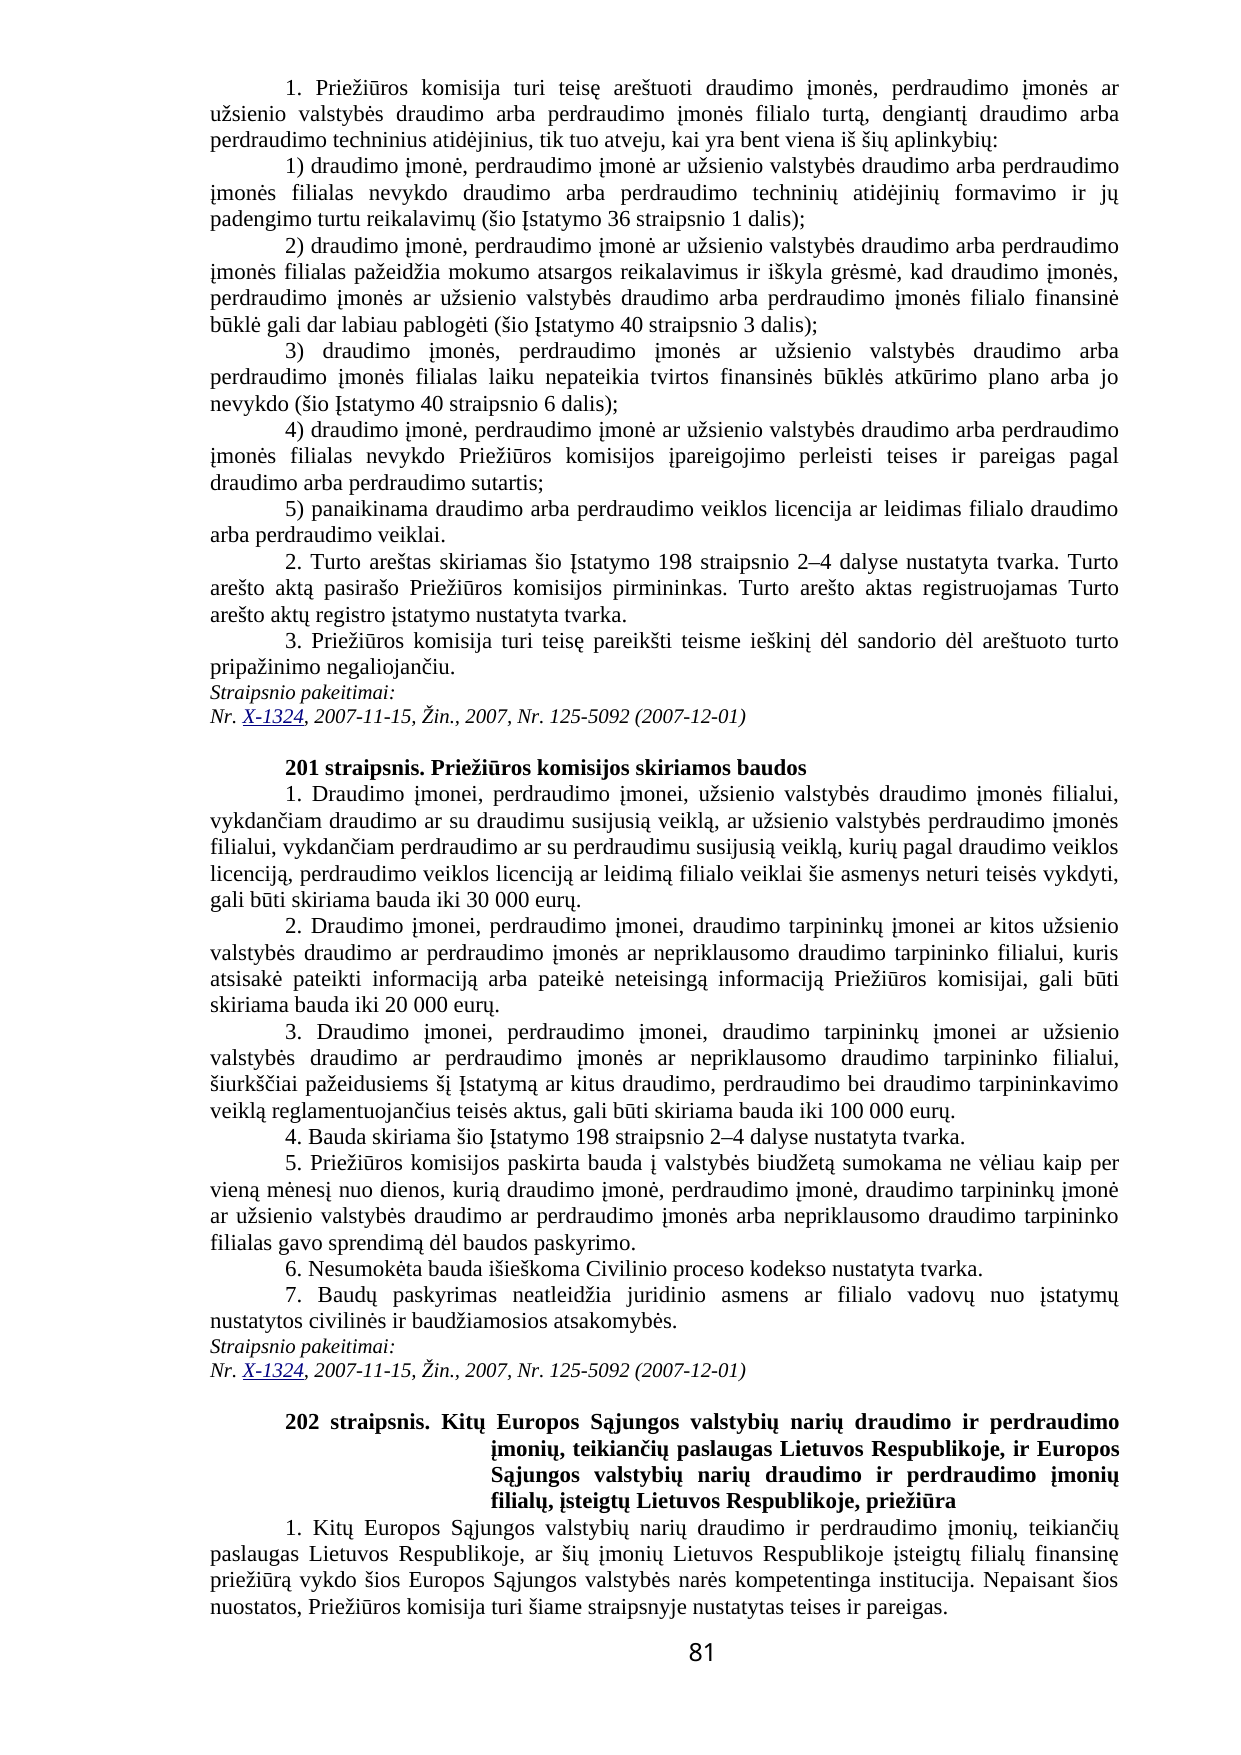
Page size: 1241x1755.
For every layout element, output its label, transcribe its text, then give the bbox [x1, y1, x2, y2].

text 3) draudimo įmonės, perdraudimo įmonės ar užsienio valstybės draudimo arba perdraudimo įmonės filialas laiku nepateikia tvirtos finansinės būklės atkūrimo plano arba jo nevykdo (šio Įstatymo 40 straipsnio 6 dalis); [210, 337, 1120, 416]
text 3. Draudimo įmonei, perdraudimo įmonei, draudimo tarpininkų įmonei ar užsienio valstybės draudimo ar perdraudimo įmonės ar nepriklausomo draudimo tarpininko filialui, šiurkščiai pažeidusiems šį Įstatymą ar kitus draudimo, perdraudimo bei draudimo tarpininkavimo veiklą reglamentuojančius teisės aktus, gali būti skiriama bauda iki 100 000 eurų. [210, 1018, 1120, 1123]
text 201 straipsnis. Priežiūros komisijos skiriamos baudos [210, 754, 1120, 781]
text 4) draudimo įmonė, perdraudimo įmonė ar užsienio valstybės draudimo arba perdraudimo įmonės filialas nevykdo Priežiūros komisijos įpareigojimo perleisti teises ir pareigas pagal draudimo arba perdraudimo sutartis; [210, 416, 1120, 495]
text 1. Kitų Europos Sąjungos valstybių narių draudimo ir perdraudimo įmonių, teikiančių paslaugas Lietuvos Respublikoje, ar šių įmonių Lietuvos Respublikoje įsteigtų filialų finansinę priežiūrą vykdo šios Europos Sąjungos valstybės narės kompetentinga institucija. Nepaisant šios nuostatos, Priežiūros komisija turi šiame straipsnyje nustatytas teises ir pareigas. [210, 1514, 1120, 1619]
text 4. Bauda skiriama šio Įstatymo 198 straipsnio 2–4 dalyse nustatyta tvarka. [210, 1123, 1120, 1149]
text 202 straipsnis. Kitų Europos Sąjungos valstybių narių draudimo ir perdraudimo įmonių, teikiančių paslaugas Lietuvos Respublikoje, ir Europos Sąjungos valstybių narių draudimo ir perdraudimo įmonių filialų, įsteigtų Lietuvos Respublikoje, priežiūra [285, 1408, 1120, 1514]
text 1. Draudimo įmonei, perdraudimo įmonei, užsienio valstybės draudimo įmonės filialui, vykdančiam draudimo ar su draudimu susijusią veiklą, ar užsienio valstybės perdraudimo įmonės filialui, vykdančiam perdraudimo ar su perdraudimu susijusią veiklą, kurių pagal draudimo veiklos licenciją, perdraudimo veiklos licenciją ar leidimą filialo veiklai šie asmenys neturi teisės vykdyti, gali būti skiriama bauda iki 30 000 eurų. [210, 781, 1120, 912]
text 5) panaikinama draudimo arba perdraudimo veiklos licencija ar leidimas filialo draudimo arba perdraudimo veiklai. [210, 495, 1120, 548]
text 1. Priežiūros komisija turi teisę areštuoti draudimo įmonės, perdraudimo įmonės ar užsienio valstybės draudimo arba perdraudimo įmonės filialo turtą, dengiantį draudimo arba perdraudimo techninius atidėjinius, tik tuo atveju, kai yra bent viena iš šių aplinkybių: [210, 73, 1120, 153]
text Straipsnio pakeitimai: [210, 680, 1120, 704]
text 7. Baudų paskyrimas neatleidžia juridinio asmens ar filialo vadovų nuo įstatymų nustatytos civilinės ir baudžiamosios atsakomybės. [210, 1281, 1120, 1334]
text 2. Draudimo įmonei, perdraudimo įmonei, draudimo tarpininkų įmonei ar kitos užsienio valstybės draudimo ar perdraudimo įmonės ar nepriklausomo draudimo tarpininko filialui, kuris atsisakė pateikti informaciją arba pateikė neteisingą informaciją Priežiūros komisijai, gali būti skiriama bauda iki 20 000 eurų. [210, 912, 1120, 1018]
text 2. Turto areštas skiriamas šio Įstatymo 198 straipsnio 2–4 dalyse nustatyta tvarka. Turto arešto aktą pasirašo Priežiūros komisijos pirmininkas. Turto arešto aktas registruojamas Turto arešto aktų registro įstatymo nustatyta tvarka. [210, 548, 1120, 627]
text 1) draudimo įmonė, perdraudimo įmonė ar užsienio valstybės draudimo arba perdraudimo įmonės filialas nevykdo draudimo arba perdraudimo techninių atidėjinių formavimo ir jų padengimo turtu reikalavimų (šio Įstatymo 36 straipsnio 1 dalis); [210, 153, 1120, 232]
text 6. Nesumokėta bauda išieškoma Civilinio proceso kodekso nustatyta tvarka. [210, 1255, 1120, 1281]
text Nr. X-1324, 2007-11-15, Žin., 2007, Nr. 125-5092 (2007-12-01) [210, 704, 1120, 728]
text 5. Priežiūros komisijos paskirta bauda į valstybės biudžetą sumokama ne vėliau kaip per vieną mėnesį nuo dienos, kurią draudimo įmonė, perdraudimo įmonė, draudimo tarpininkų įmonė ar užsienio valstybės draudimo ar perdraudimo įmonės arba nepriklausomo draudimo tarpininko filialas gavo sprendimą dėl baudos paskyrimo. [210, 1149, 1120, 1255]
text 3. Priežiūros komisija turi teisę pareikšti teisme ieškinį dėl sandorio dėl areštuoto turto pripažinimo negaliojančiu. [210, 627, 1120, 680]
text 2) draudimo įmonė, perdraudimo įmonė ar užsienio valstybės draudimo arba perdraudimo įmonės filialas pažeidžia mokumo atsargos reikalavimus ir iškyla grėsmė, kad draudimo įmonės, perdraudimo įmonės ar užsienio valstybės draudimo arba perdraudimo įmonės filialo finansinė būklė gali dar labiau pablogėti (šio Įstatymo 40 straipsnio 3 dalis); [210, 232, 1120, 337]
text Nr. X-1324, 2007-11-15, Žin., 2007, Nr. 125-5092 (2007-12-01) [210, 1358, 1120, 1382]
text Straipsnio pakeitimai: [210, 1334, 1120, 1358]
